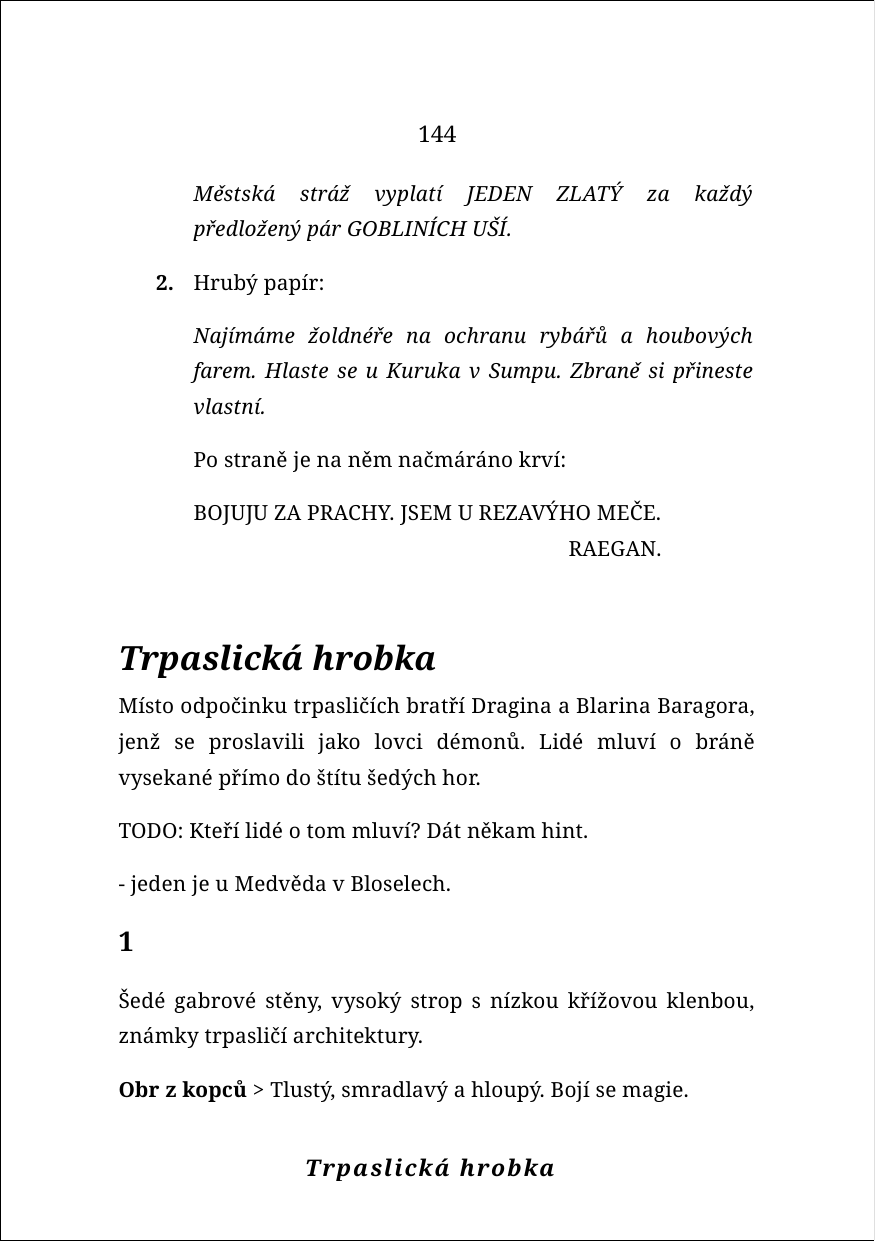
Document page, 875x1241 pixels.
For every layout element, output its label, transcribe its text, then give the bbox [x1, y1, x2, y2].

text Šedé gabrové stěny, vysoký strop s nízkou křížovou klenbou, známky trpasličí architektury. [118, 986, 756, 1050]
list Hrubý papír: [156, 268, 756, 296]
text 1 [118, 922, 756, 959]
text TODO: Kteří lidé o tom mluví? Dát někam hint. [118, 816, 756, 844]
text Obr z kopců > Tlustý, smradlavý a hloupý. Bojí se magie. [118, 1075, 756, 1103]
list Městská stráž vyplatí JEDEN ZLATÝ za každý předložený pár GOBLINÍCH UŠÍ. [156, 179, 756, 243]
text Místo odpočinku trpasličích bratří Dragina a Blarina Baragora, jenž se proslavili jako lovci démonů. Lidé mluví o bráně vysekané přímo do štítu šedých hor. [118, 692, 756, 791]
list BOJUJU ZA PRACHY. JSEM U REZAVÝHO MEČE. RAEGAN. [156, 498, 756, 562]
text - jeden je u Medvěda v Bloselech. [118, 869, 756, 898]
list Po straně je na něm načmáráno krví: [156, 445, 756, 474]
list Najímáme žoldnéře na ochranu rybářů a houbových farem. Hlaste se u Kuruka v Sumpu. Zbraně si přineste vlastní. [156, 321, 756, 420]
subtitle Trpaslická hrobka [118, 634, 756, 680]
